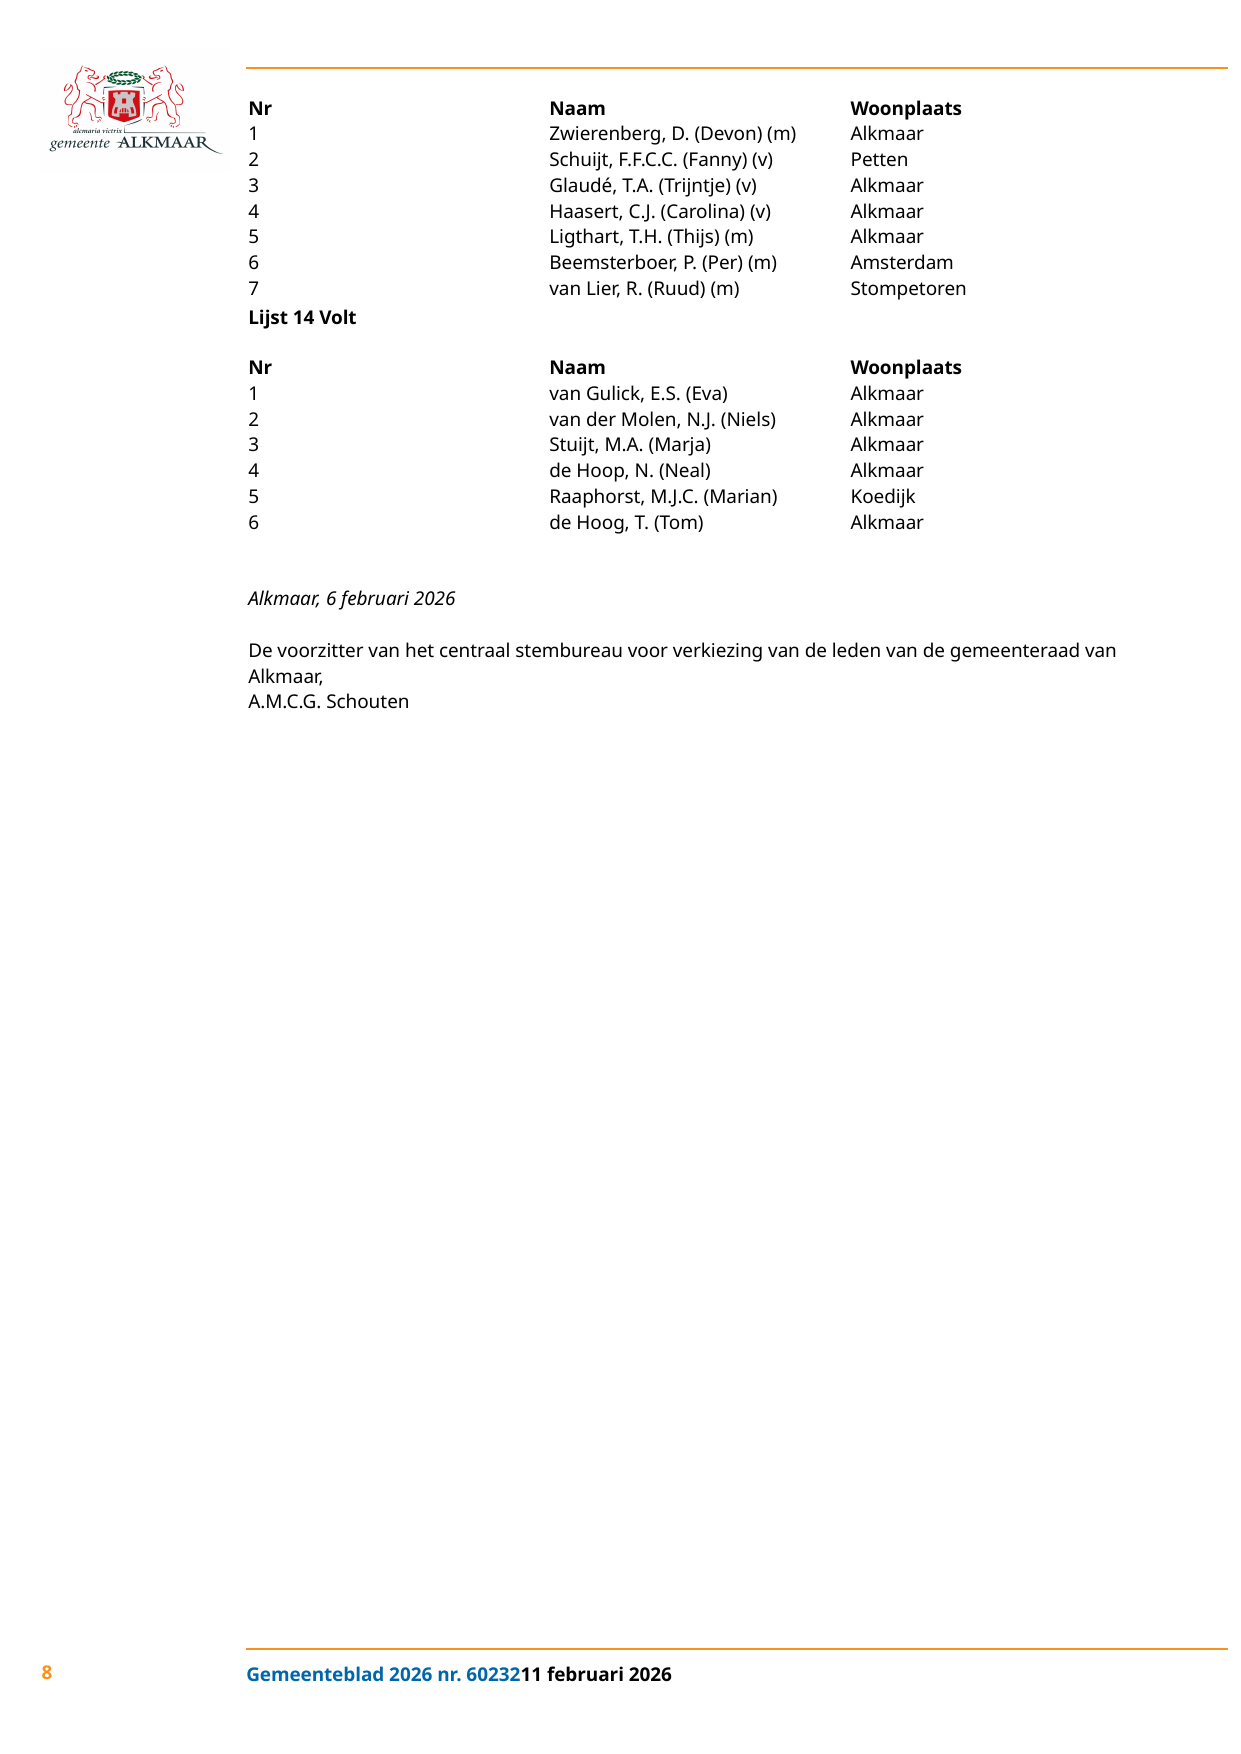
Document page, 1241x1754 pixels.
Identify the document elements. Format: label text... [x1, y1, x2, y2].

text A.M.C.G. Schouten [248, 688, 1152, 714]
text Lijst 14 Volt [248, 304, 1152, 330]
table_cell Alkmaar [850, 198, 1152, 223]
table_cell Amsterdam [850, 249, 1152, 275]
table_cell Haasert, C.J. (Carolina) (v) [549, 198, 850, 223]
table_cell Alkmaar [850, 509, 1152, 534]
table_cell 1 [248, 121, 549, 146]
table_cell van der Molen, N.J. (Niels) [549, 406, 850, 432]
table_cell van Gulick, E.S. (Eva) [549, 380, 850, 406]
table_cell Stuijt, M.A. (Marja) [549, 432, 850, 457]
table_cell 5 [248, 483, 549, 509]
table_cell Zwierenberg, D. (Devon) (m) [549, 121, 850, 146]
table_cell Alkmaar [850, 172, 1152, 198]
picture [41, 47, 231, 172]
table_cell 4 [248, 458, 549, 483]
table_cell de Hoog, T. (Tom) [549, 509, 850, 534]
table_cell 6 [248, 249, 549, 275]
text Alkmaar, 6 februari 2026 [248, 586, 1152, 611]
table_cell Alkmaar [850, 224, 1152, 249]
table_cell Beemsterboer, P. (Per) (m) [549, 249, 850, 275]
table_header Naam [549, 355, 850, 380]
table_cell de Hoop, N. (Neal) [549, 458, 850, 483]
table_cell 6 [248, 509, 549, 534]
table_cell Schuijt, F.F.C.C. (Fanny) (v) [549, 146, 850, 172]
table_header Nr [248, 95, 549, 121]
table_cell Stompetoren [850, 275, 1152, 301]
table_cell 2 [248, 146, 549, 172]
table_cell van Lier, R. (Ruud) (m) [549, 275, 850, 301]
table_cell Koedijk [850, 483, 1152, 509]
table_cell 2 [248, 406, 549, 432]
table_cell 3 [248, 432, 549, 457]
table_cell 4 [248, 198, 549, 223]
table_cell Alkmaar [850, 380, 1152, 406]
table_cell Alkmaar [850, 406, 1152, 432]
table_cell 5 [248, 224, 549, 249]
table_cell 7 [248, 275, 549, 301]
table_cell Ligthart, T.H. (Thijs) (m) [549, 224, 850, 249]
table_cell Alkmaar [850, 432, 1152, 457]
table_header Naam [549, 95, 850, 121]
table_header Woonplaats [850, 355, 1152, 380]
table_cell Raaphorst, M.J.C. (Marian) [549, 483, 850, 509]
table_header Woonplaats [850, 95, 1152, 121]
table_cell Glaudé, T.A. (Trijntje) (v) [549, 172, 850, 198]
table_header Nr [248, 355, 549, 380]
table_cell Alkmaar [850, 458, 1152, 483]
table_cell Alkmaar [850, 121, 1152, 146]
table_cell 3 [248, 172, 549, 198]
table_cell 1 [248, 380, 549, 406]
text De voorzitter van het centraal stembureau voor verkiezing van de leden van de gemeenteraad van Alkmaar, [248, 637, 1152, 688]
table_cell Petten [850, 146, 1152, 172]
